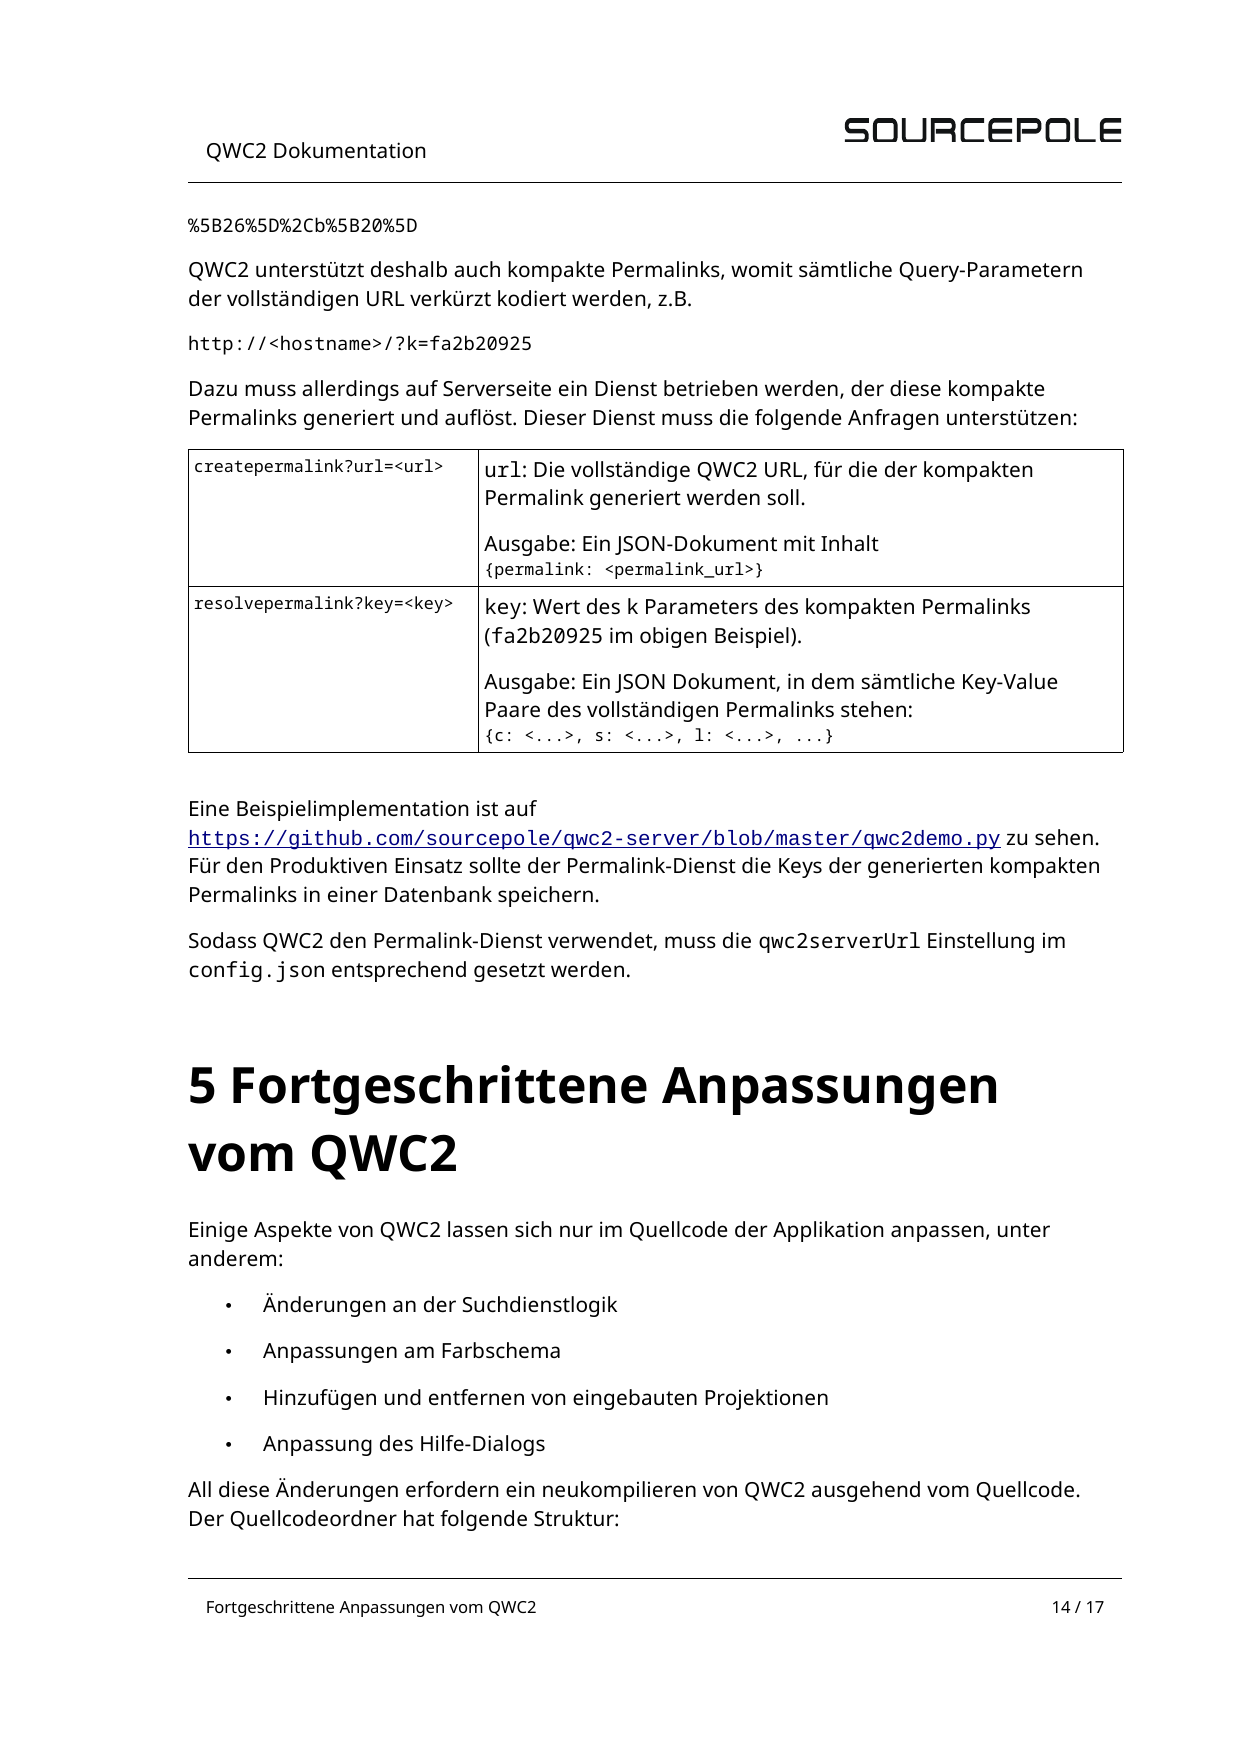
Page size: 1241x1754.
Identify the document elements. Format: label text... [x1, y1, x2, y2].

table_header createpermalink?url=<url> [189, 450, 478, 586]
list Änderungen an der Suchdienstlogik [225, 1290, 1122, 1319]
text Eine Beispielimplementation ist auf https://github.com/sourcepole/qwc2-server/blob/master/qwc2demo.py zu sehen. Für den Produktiven Einsatz sollte der Permalink-Dienst die Keys der generierten kompakten Permalinks in einer Datenbank speichern. [188, 794, 1122, 908]
list Anpassungen am Farbschema [225, 1336, 1122, 1365]
list Hinzufügen und entfernen von eingebauten Projektionen [225, 1383, 1122, 1411]
text Einige Aspekte von QWC2 lassen sich nur im Quellcode der Applikation anpassen, unter anderem: [188, 1215, 1122, 1272]
subtitle Fortgeschrittene Anpassungen vom QWC2 [188, 1050, 1122, 1186]
table_cell key: Wert des k Parameters des kompakten Permalinks (fa2b20925 im obigen Beispiel). Ausgabe: Ein JSON Dokument, in dem sämtliche Key-Value Paare des vollständigen Permalinks stehen: {c: <...>, s: <...>, l: <...>, ...} [479, 587, 1123, 752]
text Sodass QWC2 den Permalink-Dienst verwendet, muss die qwc2serverUrl Einstellung im config.json entsprechend gesetzt werden. [188, 926, 1122, 983]
table_header url: Die vollständige QWC2 URL, für die der kompakten Permalink generiert werden soll. Ausgabe: Ein JSON-Dokument mit Inhalt {permalink: <permalink_url>} [479, 450, 1123, 586]
text http://<hostname>/?k=fa2b20925 [188, 330, 1122, 356]
text %5B26%5D%2Cb%5B20%5D [188, 212, 1122, 238]
text QWC2 unterstützt deshalb auch kompakte Permalinks, womit sämtliche Query-Parametern der vollständigen URL verkürzt kodiert werden, z.B. [188, 255, 1122, 312]
table_cell resolvepermalink?key=<key> [189, 587, 478, 752]
list Anpassung des Hilfe-Dialogs [225, 1429, 1122, 1457]
text All diese Änderungen erfordern ein neukompilieren von QWC2 ausgehend vom Quellcode. Der Quellcodeordner hat folgende Struktur: [188, 1475, 1122, 1532]
text Dazu muss allerdings auf Serverseite ein Dienst betrieben werden, der diese kompakte Permalinks generiert und auflöst. Dieser Dienst muss die folgende Anfragen unterstützen: [188, 374, 1122, 431]
